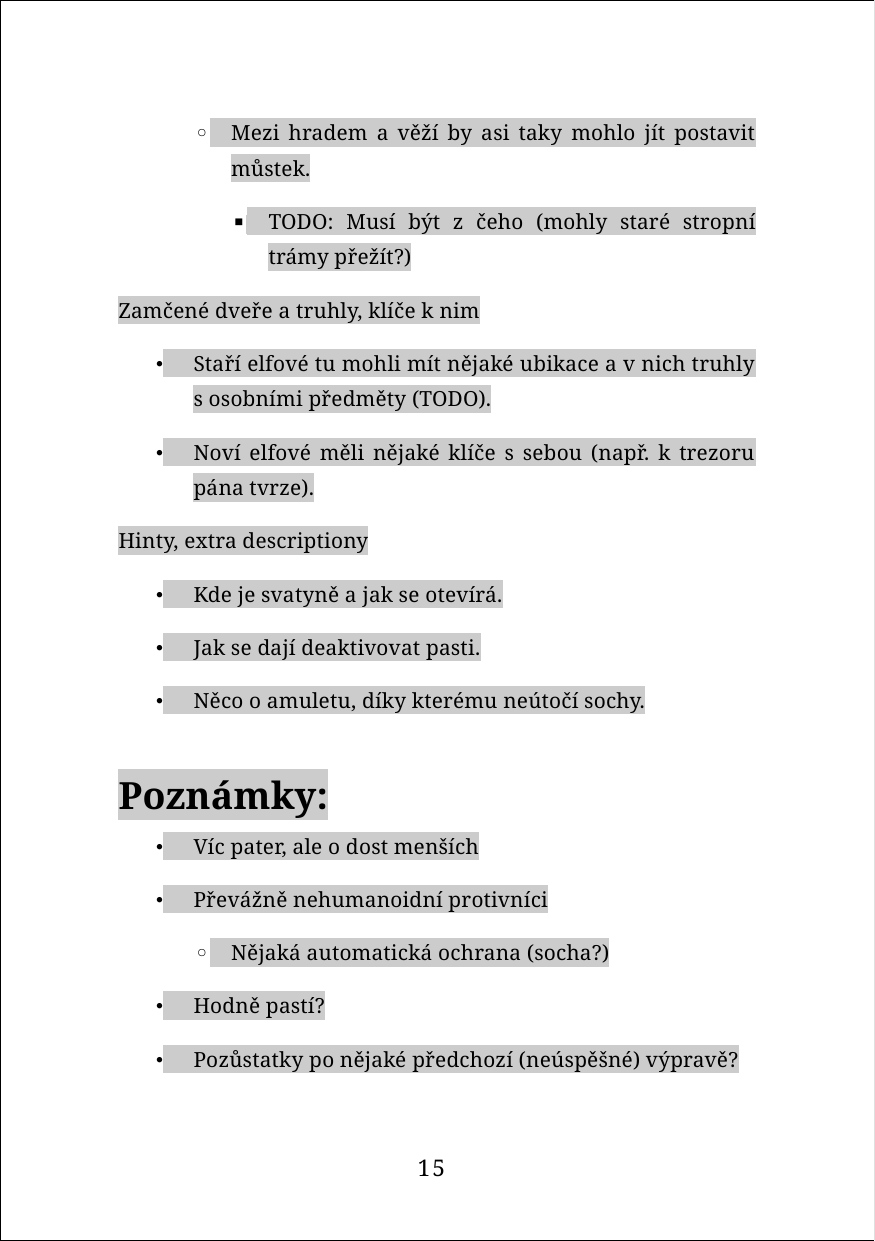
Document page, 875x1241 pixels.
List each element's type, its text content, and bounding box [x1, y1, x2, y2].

list Jak se dají deaktivovat pasti. [156, 633, 756, 661]
list Pozůstatky po nějaké předchozí (neúspěšné) výpravě? [156, 1045, 756, 1073]
text Zamčené dveře a truhly, klíče k nim [118, 296, 756, 324]
list Víc pater, ale o dost menších [156, 832, 756, 860]
list Kde je svatyně a jak se otevírá. [156, 580, 756, 608]
text Hinty, extra descriptiony [118, 526, 756, 555]
list Staří elfové tu mohli mít nějaké ubikace a v nich truhly s osobními předměty (TODO). [156, 349, 756, 413]
list TODO: Musí být z čeho (mohly staré stropní trámy přežít?) [231, 207, 756, 271]
subtitle Poznámky: [118, 769, 756, 820]
list Hodně pastí? [156, 991, 756, 1020]
list Něco o amuletu, díky kterému neútočí sochy. [156, 686, 756, 714]
list Nějaká automatická ochrana (socha?) [193, 938, 756, 967]
list Noví elfové měli nějaké klíče s sebou (např. k trezoru pána tvrze). [156, 438, 756, 502]
list Mezi hradem a věží by asi taky mohlo jít postavit můstek. [193, 118, 756, 182]
list Převážně nehumanoidní protivníci [156, 885, 756, 913]
